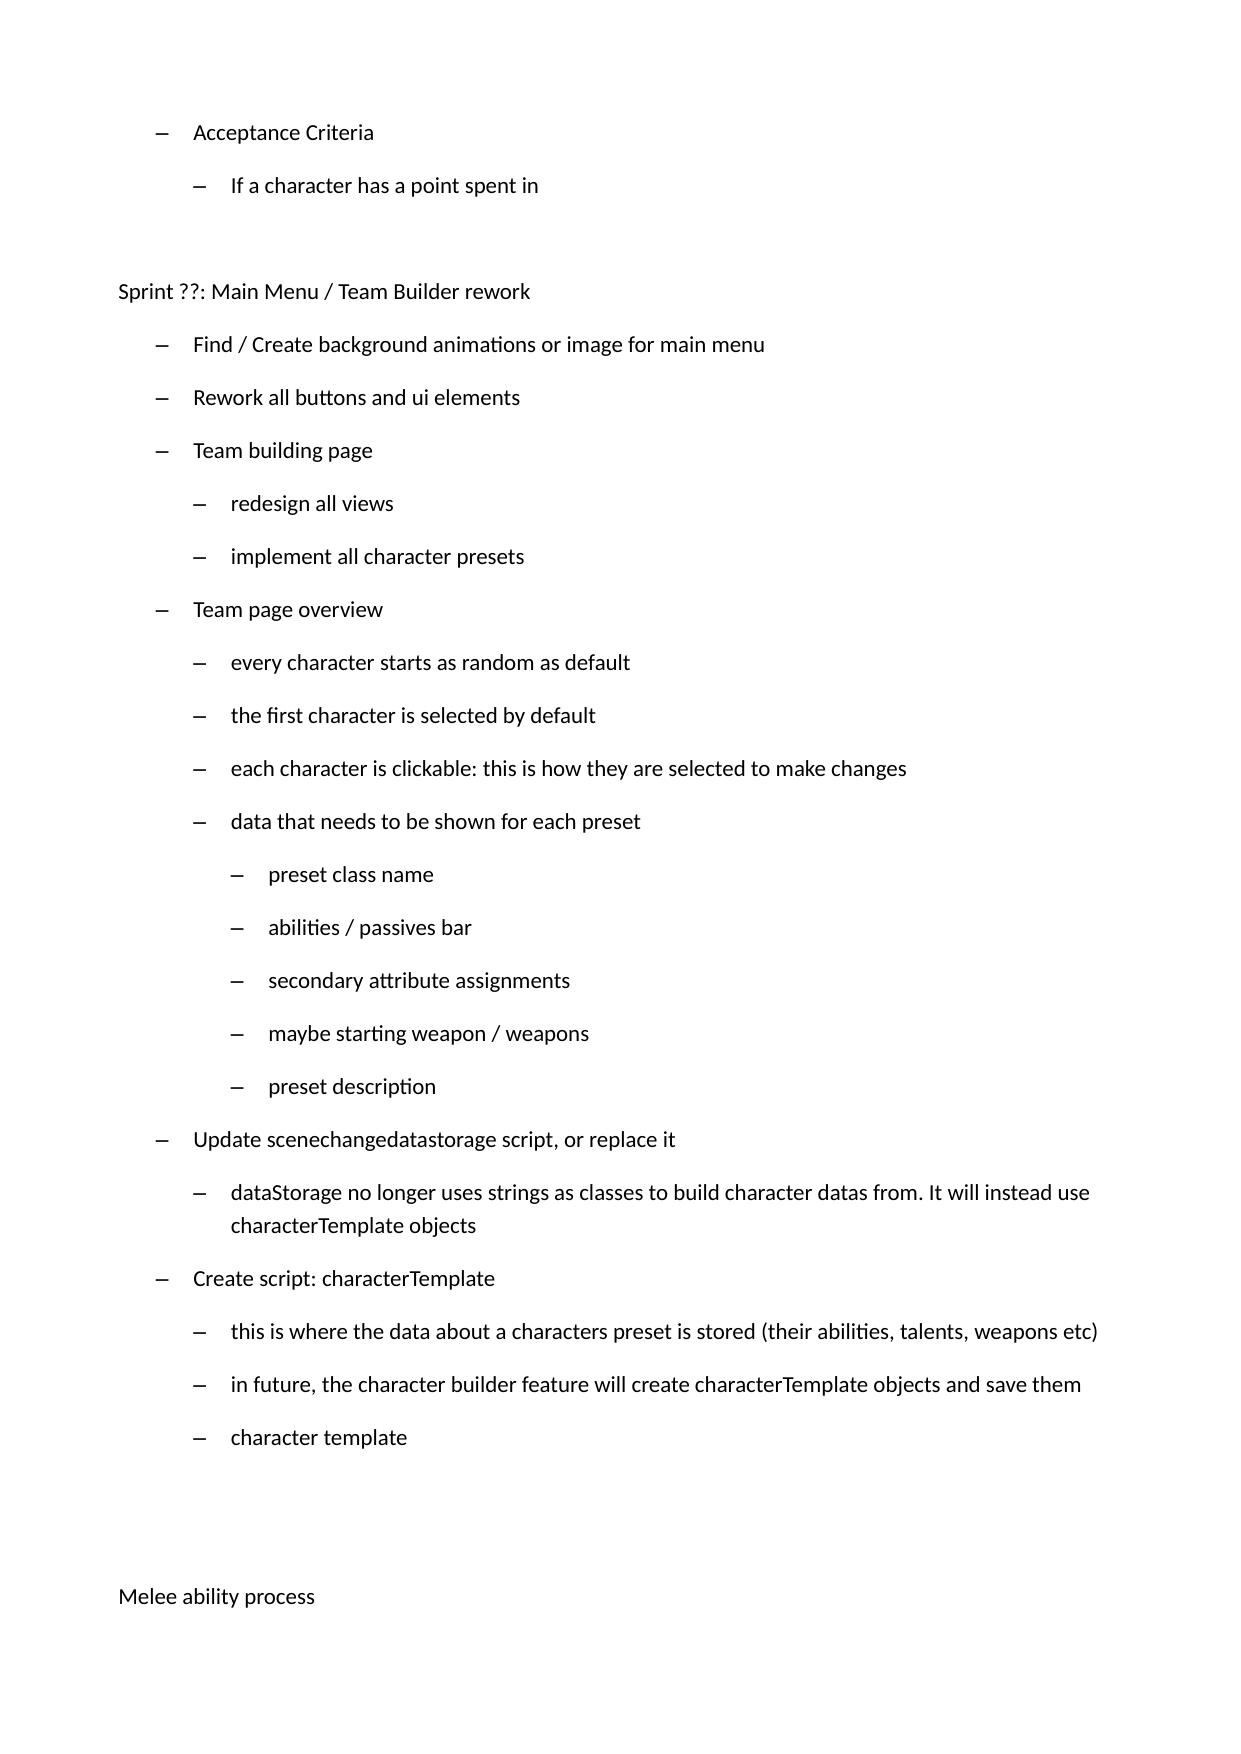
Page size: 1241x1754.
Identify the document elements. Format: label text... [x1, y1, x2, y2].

list redesign all views [193, 489, 1122, 517]
list If a character has a point spent in [193, 171, 1122, 199]
list abilities / passives bar [231, 913, 1122, 941]
text Melee ability process [118, 1582, 1122, 1610]
list preset class name [231, 860, 1122, 888]
list preset description [231, 1072, 1122, 1101]
list character template [193, 1423, 1122, 1451]
list Update scenechangedatastorage script, or replace it [156, 1126, 1122, 1153]
list dataStorage no longer uses strings as classes to build character datas from. It will instead use characterTemplate objects [193, 1178, 1122, 1239]
text Sprint ??: Main Menu / Team Builder rework [118, 277, 1122, 305]
list Team building page [156, 436, 1122, 464]
list each character is clickable: this is how they are selected to make changes [193, 754, 1122, 782]
list Find / Create background animations or image for main menu [156, 330, 1122, 358]
list in future, the character builder feature will create characterTemplate objects and save them [193, 1370, 1122, 1398]
list every character starts as random as default [193, 648, 1122, 676]
list secondary attribute assignments [231, 966, 1122, 994]
list Create script: characterTemplate [156, 1264, 1122, 1292]
list the first character is selected by default [193, 701, 1122, 729]
list Acceptance Criteria [156, 118, 1122, 146]
list this is where the data about a characters preset is stored (their abilities, talents, weapons etc) [193, 1317, 1122, 1345]
list Rework all buttons and ui elements [156, 383, 1122, 411]
list data that needs to be shown for each preset [193, 807, 1122, 835]
list maybe starting weapon / weapons [231, 1019, 1122, 1047]
list implement all character presets [193, 542, 1122, 570]
list Team page overview [156, 595, 1122, 623]
